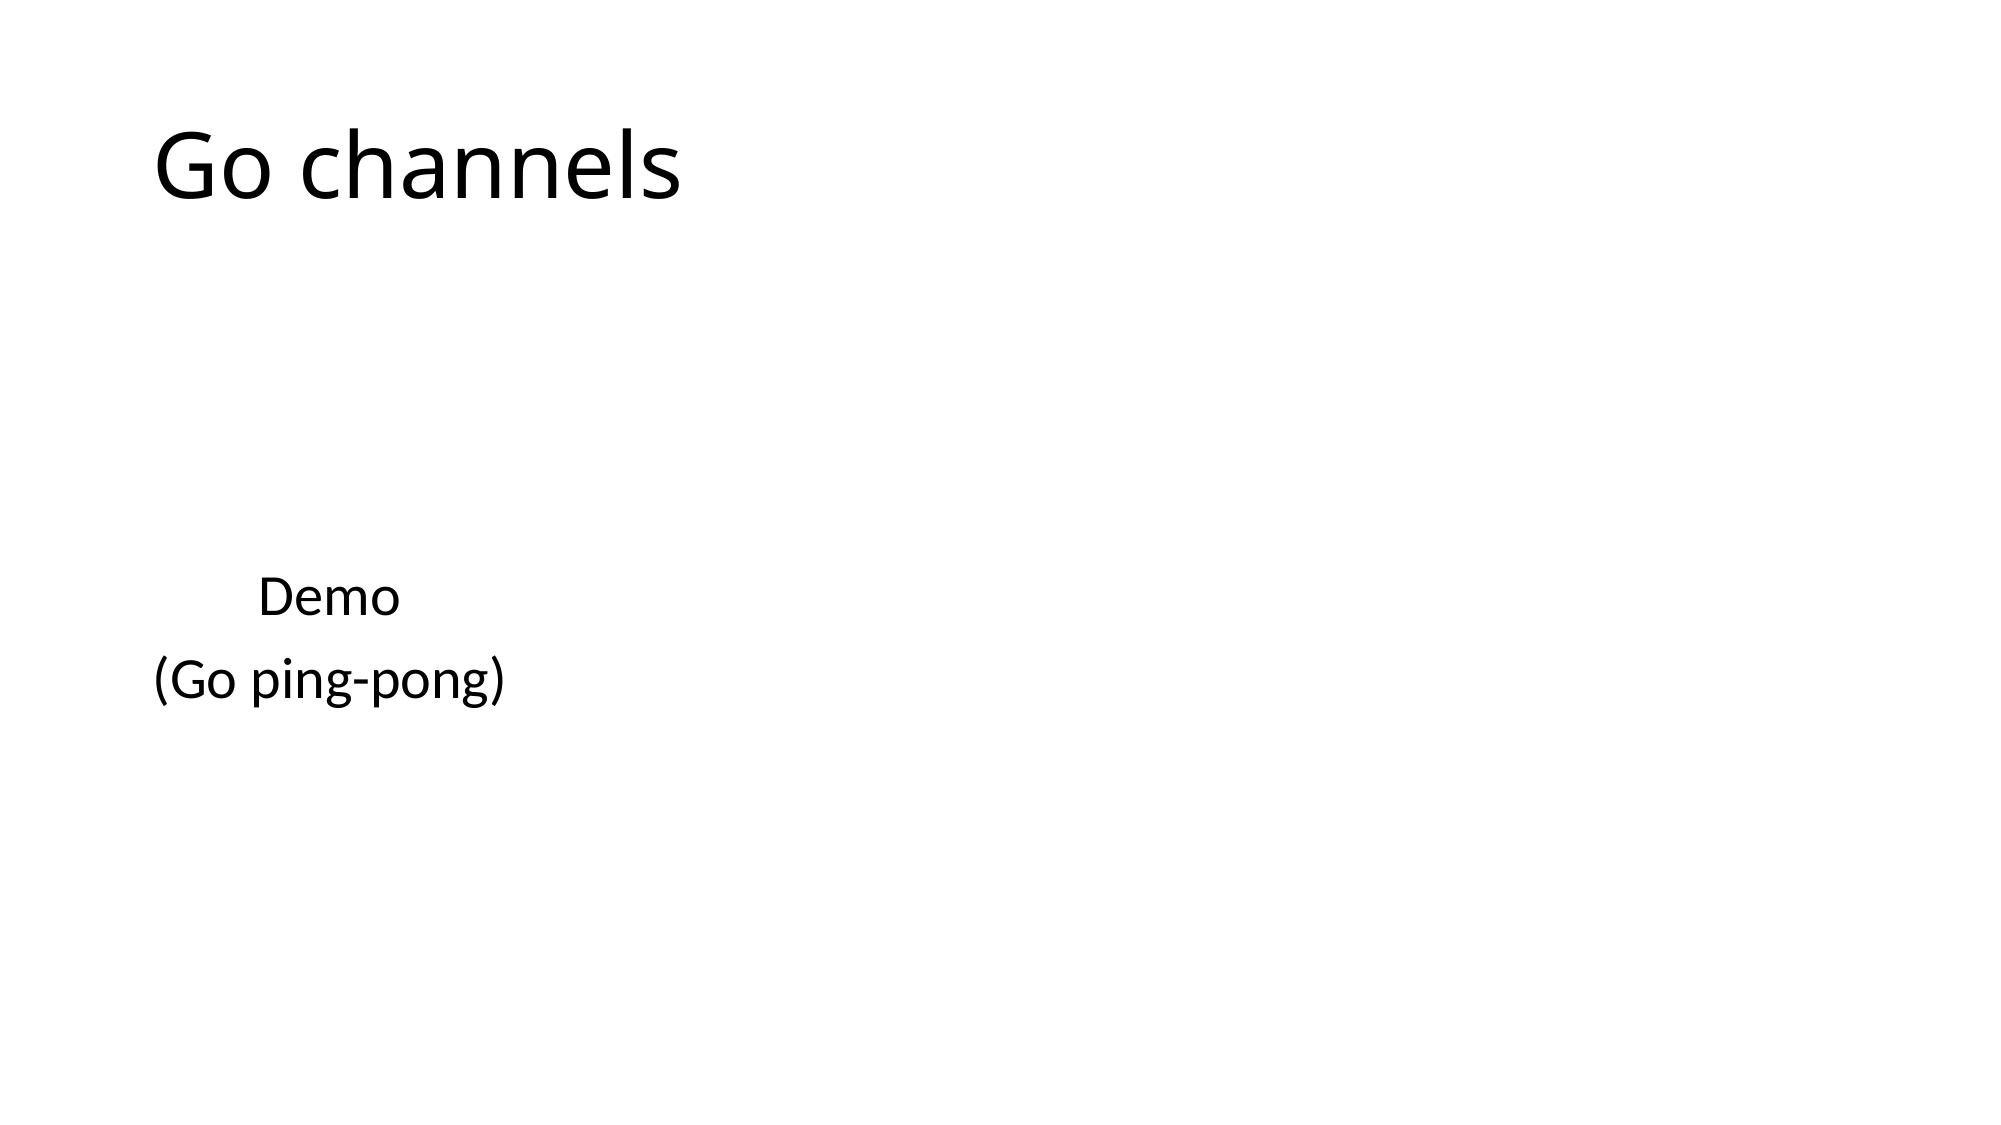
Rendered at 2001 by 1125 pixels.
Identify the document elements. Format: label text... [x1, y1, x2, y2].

title Go channels [137, 59, 1863, 278]
list Demo (Go ping-pong) [137, 299, 1863, 1014]
